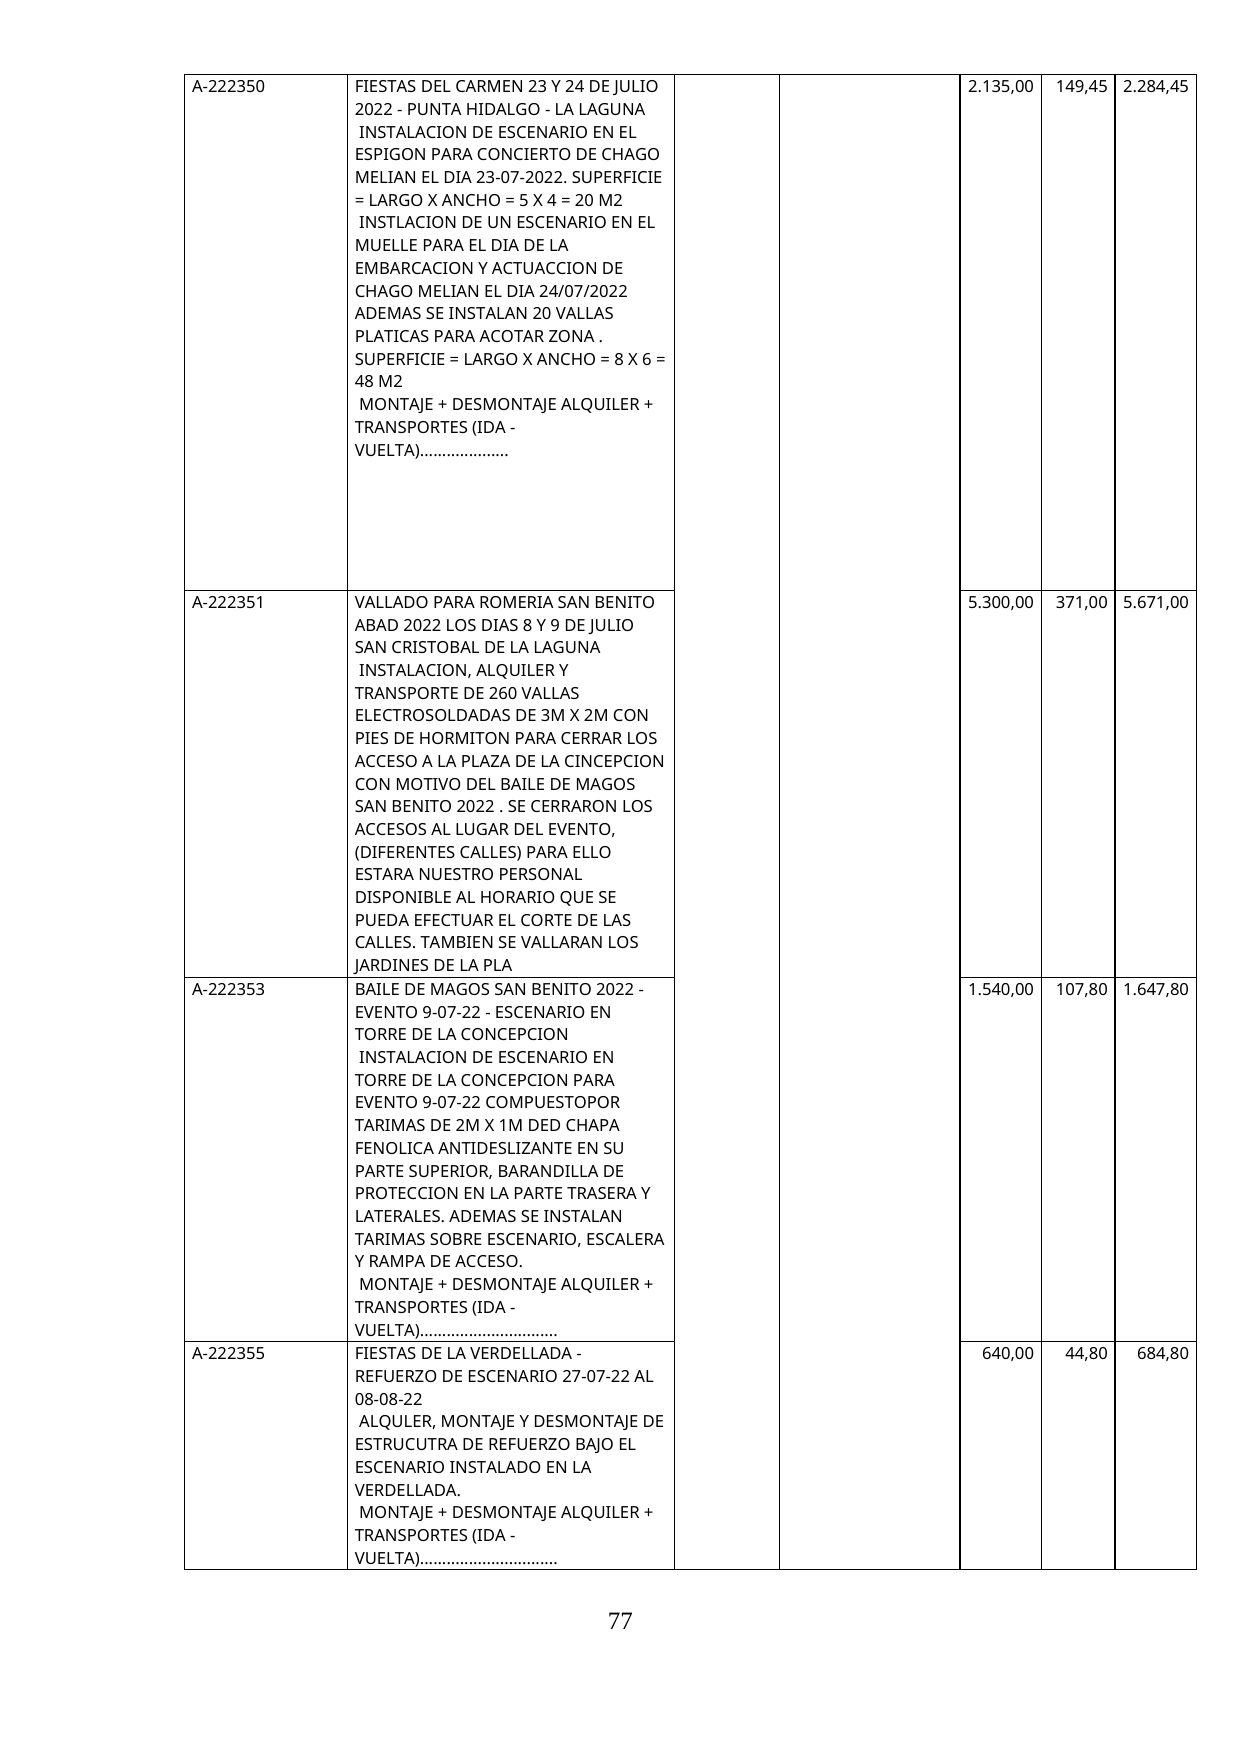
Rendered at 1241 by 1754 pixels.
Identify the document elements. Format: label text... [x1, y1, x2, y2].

table_cell VALLADO PARA ROMERIA SAN BENITO ABAD 2022 LOS DIAS 8 Y 9 DE JULIO SAN CRISTOBAL DE LA LAGUNA INSTALACION, ALQUILER Y TRANSPORTE DE 260 VALLAS ELECTROSOLDADAS DE 3M X 2M CON PIES DE HORMITON PARA CERRAR LOS ACCESO A LA PLAZA DE LA CINCEPCION CON MOTIVO DEL BAILE DE MAGOS SAN BENITO 2022 . SE CERRARON LOS ACCESOS AL LUGAR DEL EVENTO, (DIFERENTES CALLES) PARA ELLO ESTARA NUESTRO PERSONAL DISPONIBLE AL HORARIO QUE SE PUEDA EFECTUAR EL CORTE DE LAS CALLES. TAMBIEN SE VALLARAN LOS JARDINES DE LA PLA [348, 591, 674, 977]
table_cell 1.540,00 [961, 978, 1041, 1341]
table_cell A-222351 [185, 591, 347, 977]
table_cell 2.284,45 [1116, 75, 1196, 589]
table_cell 5.300,00 [961, 591, 1041, 977]
table_cell 1.647,80 [1116, 978, 1196, 1341]
table_cell 149,45 [1042, 75, 1114, 589]
table_cell 640,00 [961, 1342, 1041, 1569]
table_cell 44,80 [1042, 1342, 1114, 1569]
table_cell 371,00 [1042, 591, 1114, 977]
table_cell A-222350 [185, 75, 347, 589]
table_cell A-222353 [185, 978, 347, 1341]
table_cell 5.671,00 [1116, 591, 1196, 977]
table_cell 2.135,00 [961, 75, 1041, 589]
table_cell A-222355 [185, 1342, 347, 1569]
table_cell BAILE DE MAGOS SAN BENITO 2022 -EVENTO 9-07-22 - ESCENARIO EN TORRE DE LA CONCEPCION INSTALACION DE ESCENARIO EN TORRE DE LA CONCEPCION PARA EVENTO 9-07-22 COMPUESTOPOR TARIMAS DE 2M X 1M DED CHAPA FENOLICA ANTIDESLIZANTE EN SU PARTE SUPERIOR, BARANDILLA DE PROTECCION EN LA PARTE TRASERA Y LATERALES. ADEMAS SE INSTALAN TARIMAS SOBRE ESCENARIO, ESCALERA Y RAMPA DE ACCESO. MONTAJE + DESMONTAJE ALQUILER + TRANSPORTES (IDA - VUELTA)............................... [348, 978, 674, 1341]
table_cell 684,80 [1116, 1342, 1196, 1569]
table_cell [675, 75, 779, 1569]
table_cell [780, 75, 959, 1569]
table_cell 107,80 [1042, 978, 1114, 1341]
table_cell FIESTAS DEL CARMEN 23 Y 24 DE JULIO 2022 - PUNTA HIDALGO - LA LAGUNA INSTALACION DE ESCENARIO EN EL ESPIGON PARA CONCIERTO DE CHAGO MELIAN EL DIA 23-07-2022. SUPERFICIE = LARGO X ANCHO = 5 X 4 = 20 M2 INSTLACION DE UN ESCENARIO EN EL MUELLE PARA EL DIA DE LA EMBARCACION Y ACTUACCION DE CHAGO MELIAN EL DIA 24/07/2022 ADEMAS SE INSTALAN 20 VALLAS PLATICAS PARA ACOTAR ZONA . SUPERFICIE = LARGO X ANCHO = 8 X 6 = 48 M2 MONTAJE + DESMONTAJE ALQUILER + TRANSPORTES (IDA - VUELTA).................... [348, 75, 674, 589]
table_cell FIESTAS DE LA VERDELLADA - REFUERZO DE ESCENARIO 27-07-22 AL 08-08-22 ALQULER, MONTAJE Y DESMONTAJE DE ESTRUCUTRA DE REFUERZO BAJO EL ESCENARIO INSTALADO EN LA VERDELLADA. MONTAJE + DESMONTAJE ALQUILER + TRANSPORTES (IDA - VUELTA)............................... [348, 1342, 674, 1569]
